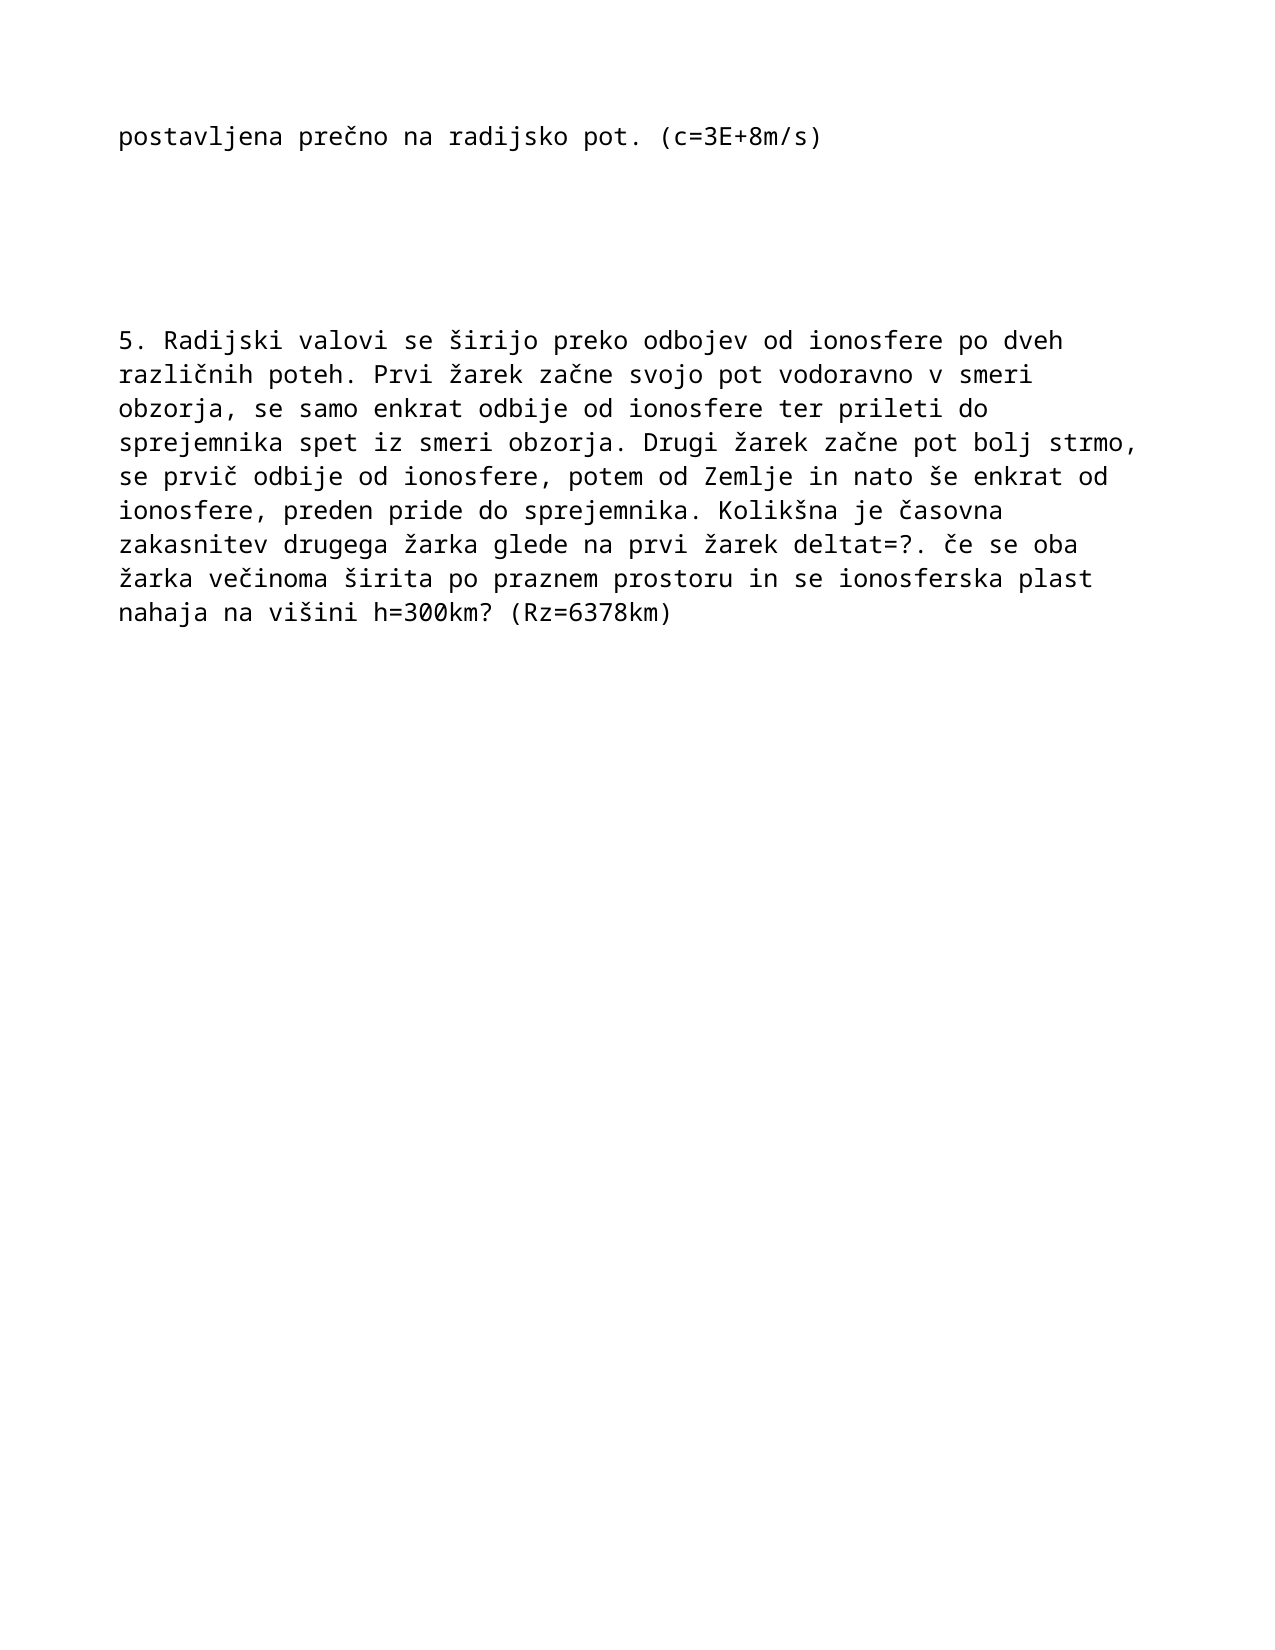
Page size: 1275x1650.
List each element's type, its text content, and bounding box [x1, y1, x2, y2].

text 5. Radijski valovi se širijo preko odbojev od ionosfere po dveh različnih poteh. Prvi žarek začne svojo pot vodoravno v smeri obzorja, se samo enkrat odbije od ionosfere ter prileti do sprejemnika spet iz smeri obzorja. Drugi žarek začne pot bolj strmo, se prvič odbije od ionosfere, potem od Zemlje in nato še enkrat od ionosfere, preden pride do sprejemnika. Kolikšna je časovna zakasnitev drugega žarka glede na prvi žarek deltat=?. če se oba žarka večinoma širita po praznem prostoru in se ionosferska plast nahaja na višini h=300km? (Rz=6378km) [118, 322, 1157, 629]
text postavljena prečno na radijsko pot. (c=3E+8m/s) [118, 118, 1157, 152]
